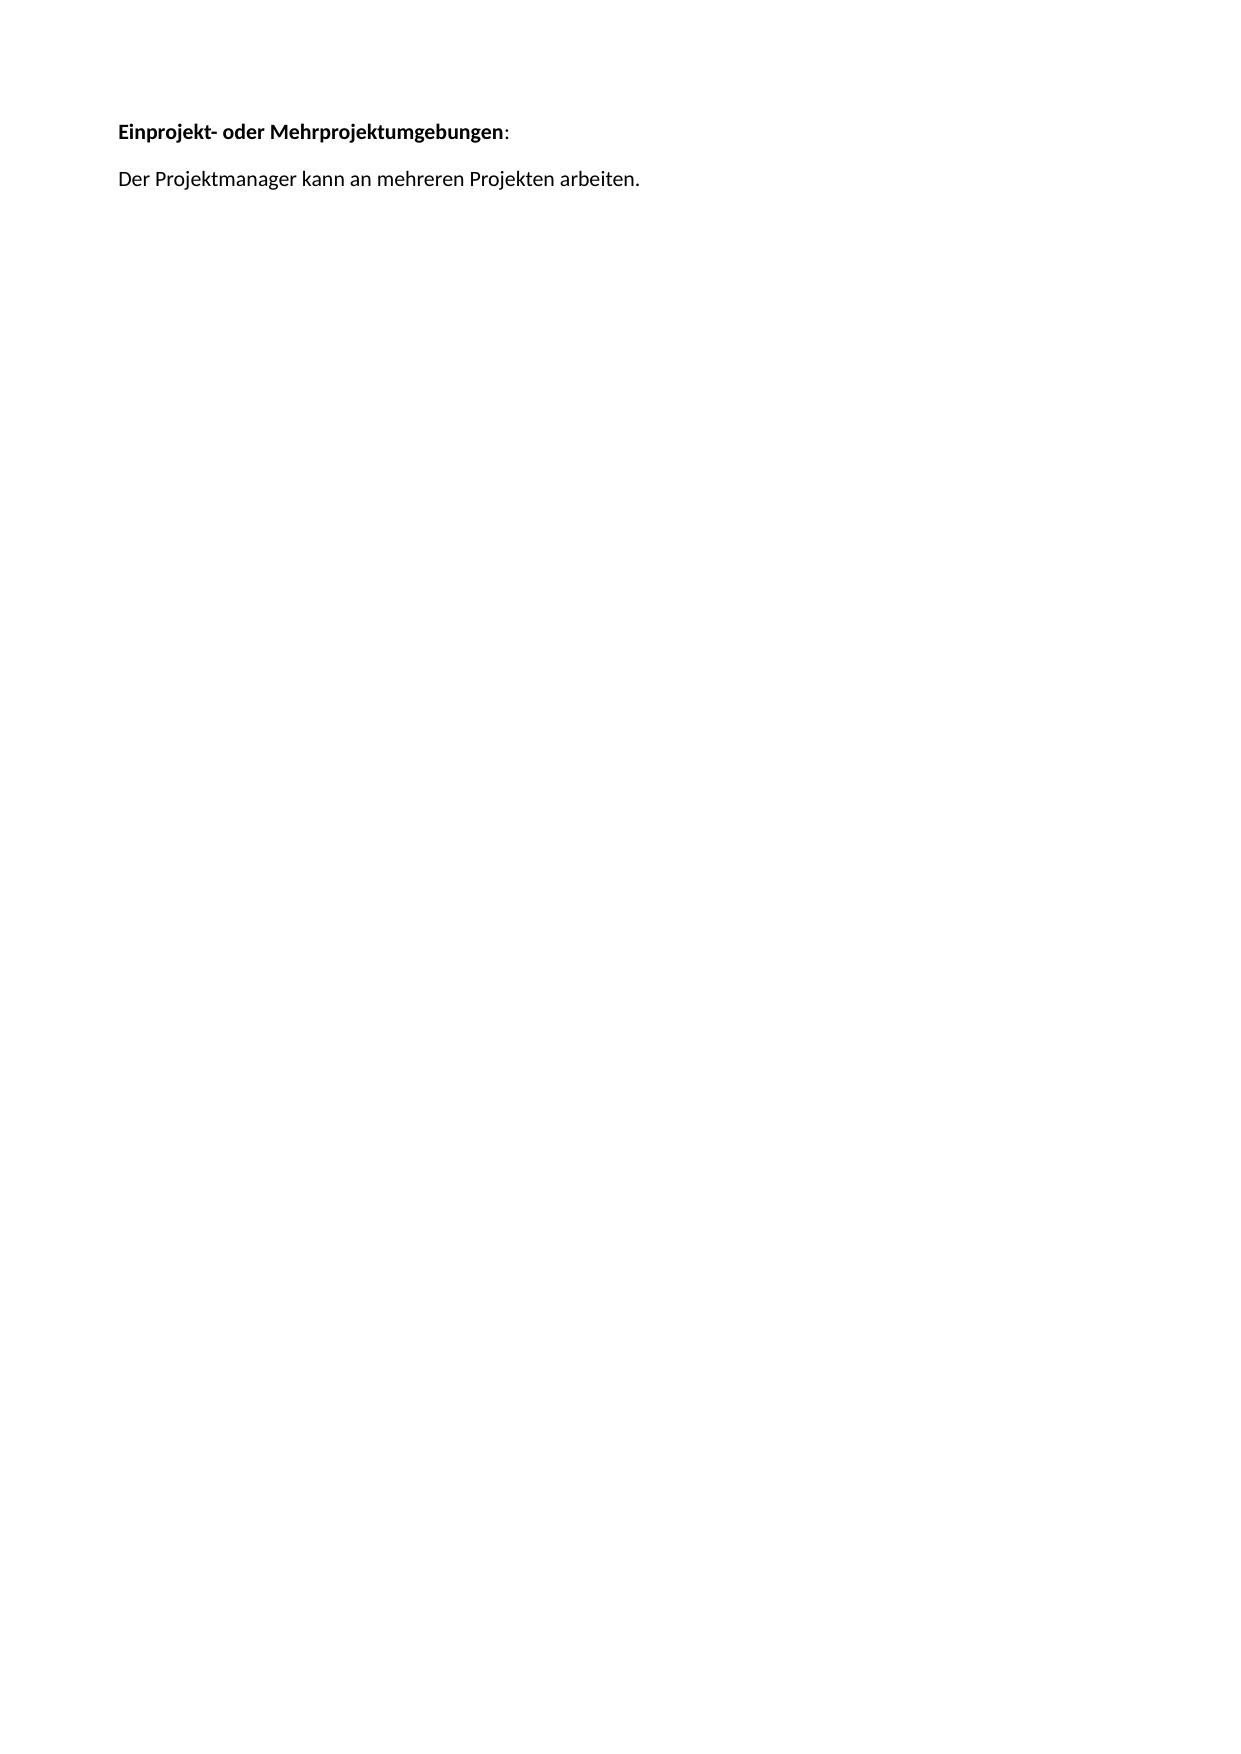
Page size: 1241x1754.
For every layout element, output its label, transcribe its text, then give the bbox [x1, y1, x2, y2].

text Der Projektmanager kann an mehreren Projekten arbeiten. [118, 165, 1122, 191]
text Einprojekt- oder Mehrprojektumgebungen: [118, 118, 1122, 145]
